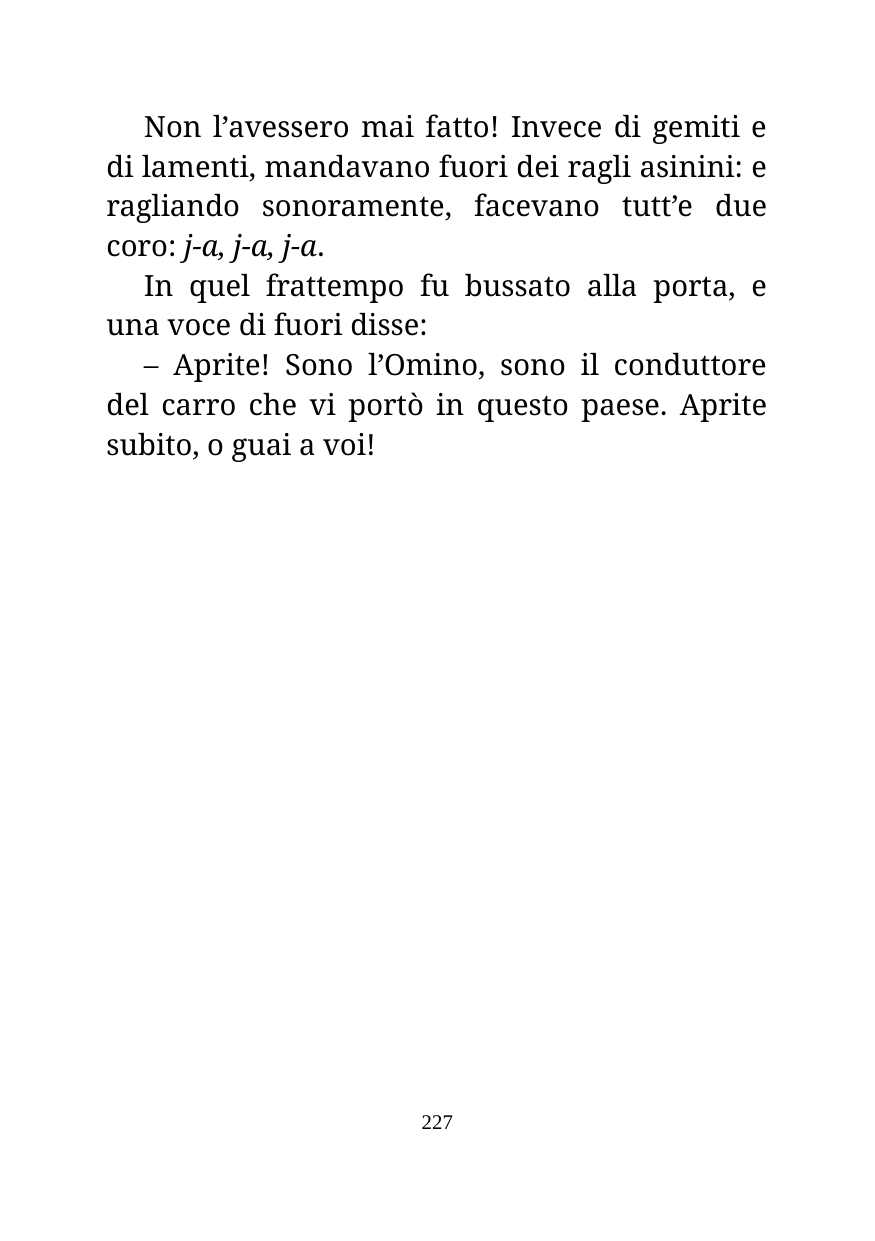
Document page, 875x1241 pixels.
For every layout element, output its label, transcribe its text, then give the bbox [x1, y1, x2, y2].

text Non l’avessero mai fatto! Invece di gemiti e di lamenti, mandavano fuori dei ragli asinini: e ragliando sonoramente, facevano tutt’e due coro: j-a, j-a, j-a. [106, 106, 768, 265]
text In quel frattempo fu bussato alla porta, e una voce di fuori disse: [106, 265, 768, 344]
text – Aprite! Sono l’Omino, sono il conduttore del carro che vi portò in questo paese. Aprite subito, o guai a voi! [106, 344, 768, 463]
